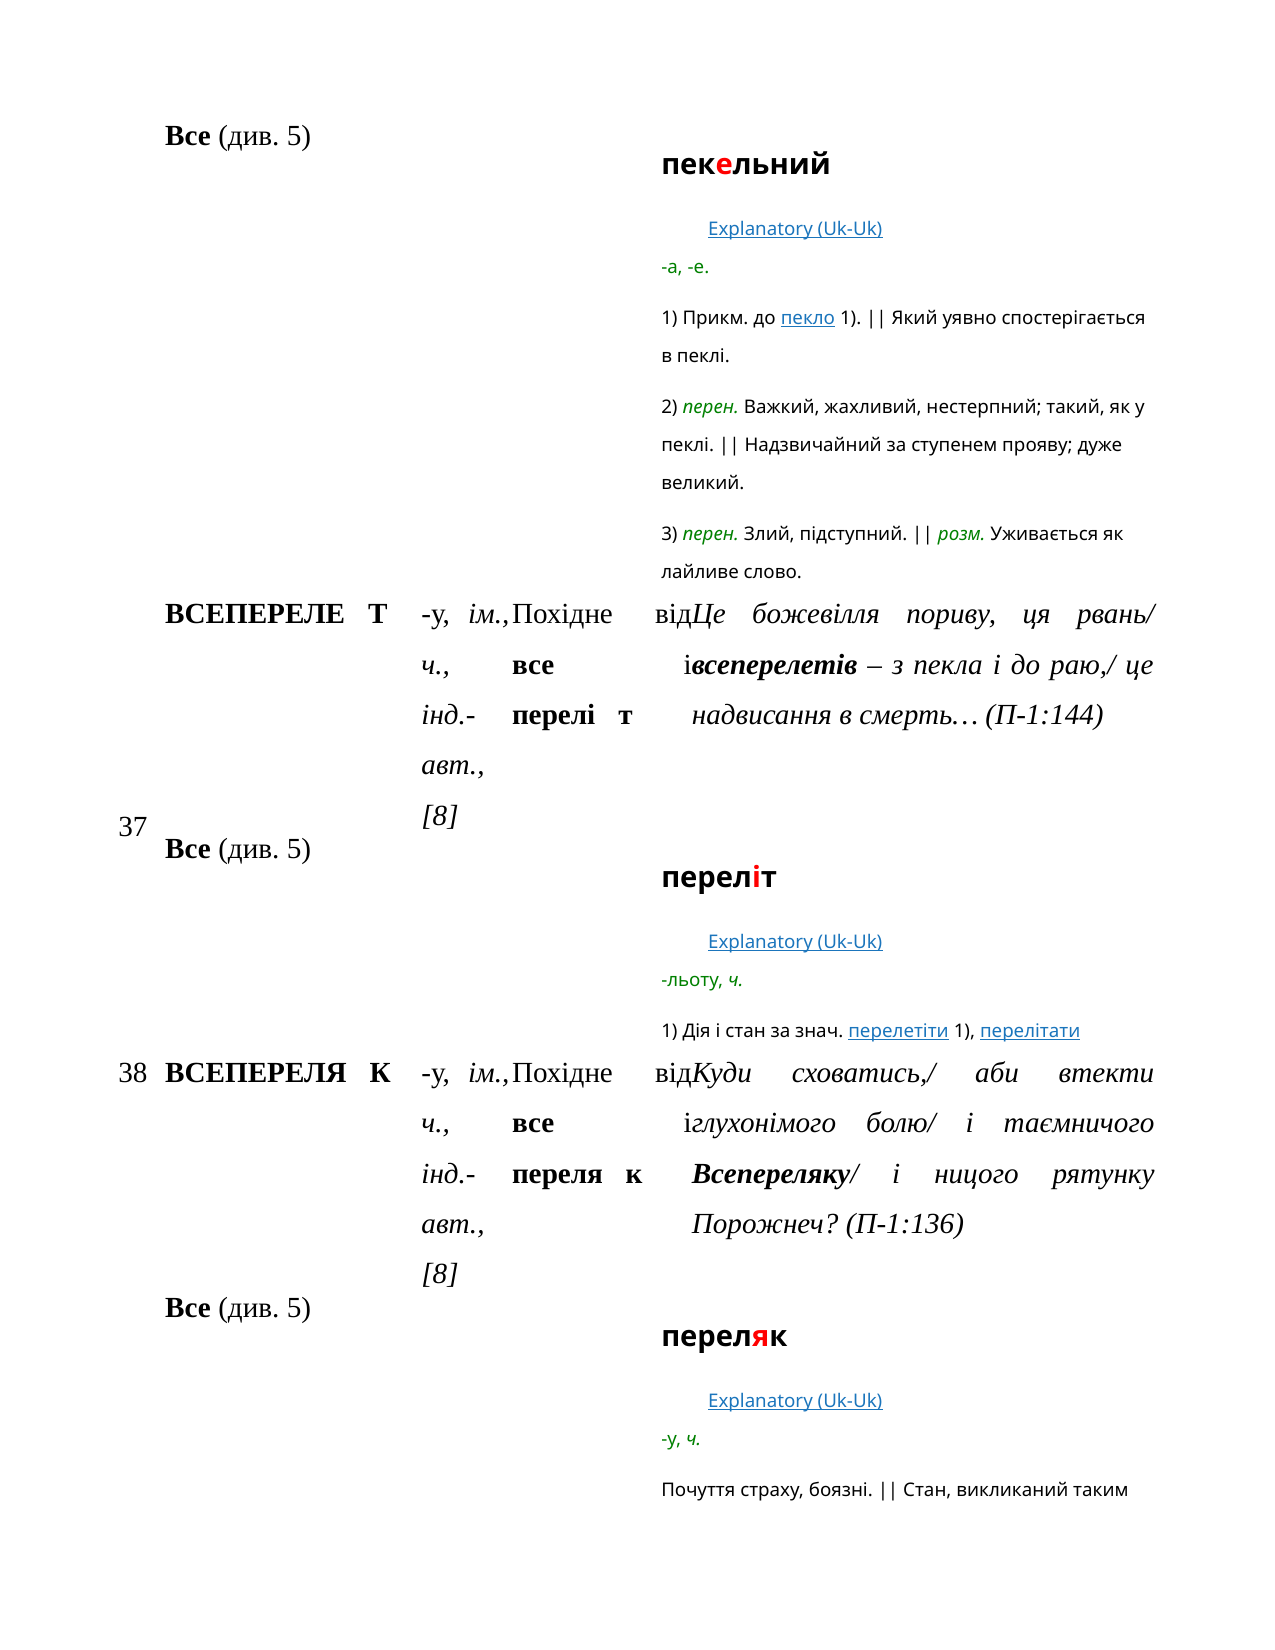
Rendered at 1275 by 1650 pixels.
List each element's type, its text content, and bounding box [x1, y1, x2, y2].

table_cell Все (див. 5) [165, 1290, 661, 1501]
table_cell -у, ім., ч., інд.-авт., [8] [421, 596, 512, 831]
table_cell переліт Explanatory (Uk-Uk) -льоту, ч. 1) Дія і стан за знач. перелетіти 1), перелітати [661, 831, 1157, 1055]
table_cell Все (див. 5) [165, 118, 661, 596]
table_cell Похідне від все і переліт [512, 596, 692, 831]
table_cell переляк Explanatory (Uk-Uk) -у, ч. Почуття страху, боязні. || Стан, викликаний таким [661, 1290, 1157, 1501]
table_cell [118, 118, 165, 596]
table_cell Всепереляк [165, 1055, 421, 1290]
table_cell -у, ім., ч., інд.-авт., [8] [421, 1055, 512, 1290]
table_cell 37 [118, 596, 165, 1055]
table_cell пекельний Explanatory (Uk-Uk) -а, -е. 1) Прикм. до пекло 1). || Який уявно спостерігається в пеклі. 2) перен. Важкий, жахливий, нестерпний; такий, як у пеклі. || Надзвичайний за ступенем прояву; дуже великий. 3) перен. Злий, підступний. || розм. Уживається як лайливе слово. [661, 118, 1157, 596]
table_cell ВсеперелЕт [165, 596, 421, 831]
table_cell Похідне від все і переляк [512, 1055, 692, 1290]
table_cell Куди сховатись,/ аби втекти глухонімого болю/ і таємничого Всепереляку/ і ницого рятунку Порожнеч? (П-1:136) [692, 1055, 1157, 1290]
table_cell Все (див. 5) [165, 831, 661, 1055]
table_cell Це божевілля пориву, ця рвань/ всеперелетів – з пекла і до раю,/ це надвисання в смерть… (П-1:144) [692, 596, 1157, 831]
table_cell 38 [118, 1055, 165, 1501]
